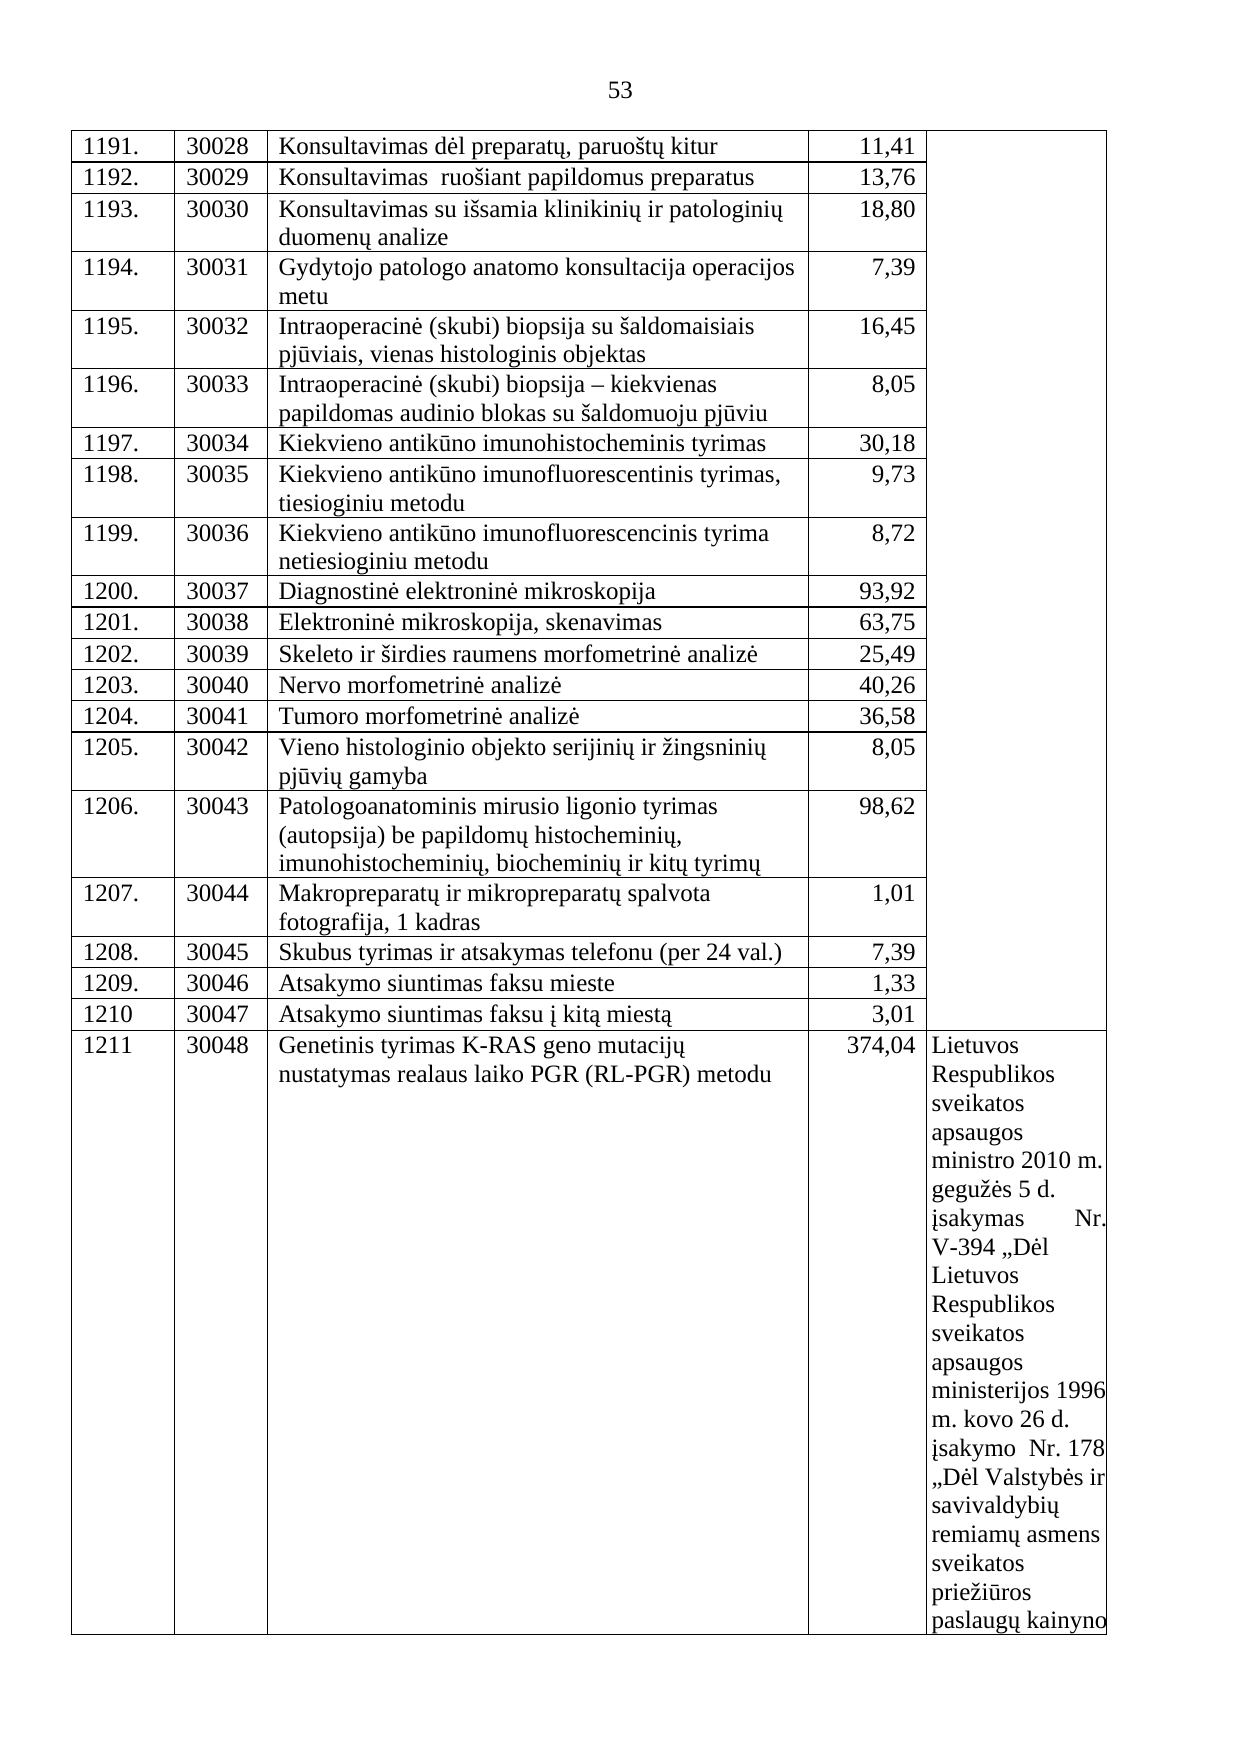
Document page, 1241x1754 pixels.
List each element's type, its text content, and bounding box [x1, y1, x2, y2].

table_cell 1208. [72, 937, 174, 967]
table_cell 1205. [72, 733, 174, 790]
table_cell [1107, 936, 1120, 967]
table_cell Atsakymo siuntimas faksu mieste [268, 968, 808, 998]
table_cell Nervo morfometrinė analizė [268, 670, 808, 700]
table_cell 1202. [72, 639, 174, 669]
table_cell 30040 [175, 670, 267, 700]
table_cell 1195. [72, 311, 174, 368]
table_cell Genetinis tyrimas K-RAS geno mutacijų nustatymas realaus laiko PGR (RL-PGR) metodu [268, 1031, 808, 1634]
table_cell [1107, 998, 1120, 1029]
table_cell 8,72 [809, 518, 926, 575]
table_cell [1107, 669, 1120, 700]
table_cell 1193. [72, 194, 174, 251]
table_cell 30047 [175, 999, 267, 1029]
table_cell [1107, 731, 1120, 790]
table_cell 30045 [175, 937, 267, 967]
table_cell 30033 [175, 369, 267, 427]
table_cell [1107, 310, 1120, 368]
table_cell 1201. [72, 608, 174, 638]
table_cell 1,01 [809, 878, 926, 936]
table_cell 30044 [175, 878, 267, 936]
table_cell [1107, 638, 1120, 669]
table_cell Tumoro morfometrinė analizė [268, 701, 808, 731]
table_cell [1107, 1030, 1120, 1634]
table_cell 30046 [175, 968, 267, 998]
table_cell Diagnostinė elektroninė mikroskopija [268, 576, 808, 606]
table_cell Atsakymo siuntimas faksu į kitą miestą [268, 999, 808, 1029]
table_cell 30039 [175, 639, 267, 669]
table_cell 36,58 [809, 701, 926, 731]
table_cell [1107, 606, 1120, 638]
table_cell 1192. [72, 163, 174, 193]
table_cell [1107, 161, 1120, 193]
table_cell Kiekvieno antikūno imunofluorescentinis tyrimas, tiesioginiu metodu [268, 459, 808, 517]
table_cell 13,76 [809, 163, 926, 193]
table_cell Patologoanatominis mirusio ligonio tyrimas (autopsija) be papildomų histocheminių, imunohistocheminių, biocheminių ir kitų tyrimų [268, 791, 808, 877]
table_cell Gydytojo patologo anatomo konsultacija operacijos metu [268, 252, 808, 310]
table_cell 7,39 [809, 937, 926, 967]
table_cell 93,92 [809, 576, 926, 606]
table_cell 30028 [175, 131, 267, 161]
table_cell [1107, 130, 1120, 161]
table_cell 1198. [72, 459, 174, 517]
table_cell 1207. [72, 878, 174, 936]
table_cell 1211 [72, 1031, 174, 1634]
table_cell 9,73 [809, 459, 926, 517]
table_cell 30030 [175, 194, 267, 251]
table_cell Kiekvieno antikūno imunohistocheminis tyrimas [268, 428, 808, 458]
table_cell 1199. [72, 518, 174, 575]
table_cell 30032 [175, 311, 267, 368]
table_cell Skubus tyrimas ir atsakymas telefonu (per 24 val.) [268, 937, 808, 967]
table_cell 30043 [175, 791, 267, 877]
table_cell [1107, 427, 1120, 458]
table_cell Makropreparatų ir mikropreparatų spalvota fotografija, 1 kadras [268, 878, 808, 936]
table_cell [1107, 575, 1120, 606]
table_cell 25,49 [809, 639, 926, 669]
table_cell Elektroninė mikroskopija, skenavimas [268, 608, 808, 638]
table_cell 16,45 [809, 311, 926, 368]
table_cell [1107, 517, 1120, 575]
table_cell 30038 [175, 608, 267, 638]
table_cell Intraoperacinė (skubi) biopsija su šaldomaisiais pjūviais, vienas histologinis objektas [268, 311, 808, 368]
table_cell 30037 [175, 576, 267, 606]
table_cell 1194. [72, 252, 174, 310]
table_cell 7,39 [809, 252, 926, 310]
table_cell [1107, 193, 1120, 251]
table_cell 18,80 [809, 194, 926, 251]
table_cell Konsultavimas dėl preparatų, paruoštų kitur [268, 131, 808, 161]
table_cell 30031 [175, 252, 267, 310]
table_cell 374,04 [809, 1031, 926, 1634]
table_cell Intraoperacinė (skubi) biopsija – kiekvienas papildomas audinio blokas su šaldomuoju pjūviu [268, 369, 808, 427]
table_cell 30042 [175, 733, 267, 790]
table_cell [1107, 368, 1120, 427]
table_cell Kiekvieno antikūno imunofluorescencinis tyrima netiesioginiu metodu [268, 518, 808, 575]
table_cell [1107, 967, 1120, 998]
table_cell [1107, 700, 1120, 731]
table_cell 30034 [175, 428, 267, 458]
table_cell 1209. [72, 968, 174, 998]
table_cell 1210 [72, 999, 174, 1029]
table_cell 8,05 [809, 369, 926, 427]
table_cell 8,05 [809, 733, 926, 790]
table_cell 1196. [72, 369, 174, 427]
table_cell 30036 [175, 518, 267, 575]
table_cell Konsultavimas su išsamia klinikinių ir patologinių duomenų analize [268, 194, 808, 251]
table_cell 1,33 [809, 968, 926, 998]
table_cell Skeleto ir širdies raumens morfometrinė analizė [268, 639, 808, 669]
table_cell 1191. [72, 131, 174, 161]
table_cell 1200. [72, 576, 174, 606]
table_cell 1197. [72, 428, 174, 458]
table_cell 3,01 [809, 999, 926, 1029]
table_cell [1107, 790, 1120, 877]
table_cell 40,26 [809, 670, 926, 700]
table_cell [1107, 251, 1120, 310]
table_cell [1107, 877, 1120, 936]
table_cell 98,62 [809, 791, 926, 877]
table_cell 30,18 [809, 428, 926, 458]
table_cell Lietuvos Respublikos sveikatos apsaugos ministro 2010 m. gegužės 5 d. įsakymas Nr. V-394 „Dėl Lietuvos Respublikos sveikatos apsaugos ministerijos 1996 m. kovo 26 d. įsakymo Nr. 178 „Dėl Valstybės ir savivaldybių remiamų asmens sveikatos priežiūros paslaugų kainyno [927, 1031, 1106, 1634]
table_cell Konsultavimas ruošiant papildomus preparatus [268, 163, 808, 193]
table_cell [1107, 458, 1120, 517]
table_cell 1204. [72, 701, 174, 731]
table_cell 63,75 [809, 608, 926, 638]
table_cell [927, 131, 1106, 1029]
table_cell 30041 [175, 701, 267, 731]
table_cell 1206. [72, 791, 174, 877]
table_cell 30035 [175, 459, 267, 517]
table_cell 1203. [72, 670, 174, 700]
table_cell 30048 [175, 1031, 267, 1634]
table_cell Vieno histologinio objekto serijinių ir žingsninių pjūvių gamyba [268, 733, 808, 790]
table_cell 30029 [175, 163, 267, 193]
table_cell 11,41 [809, 131, 926, 161]
